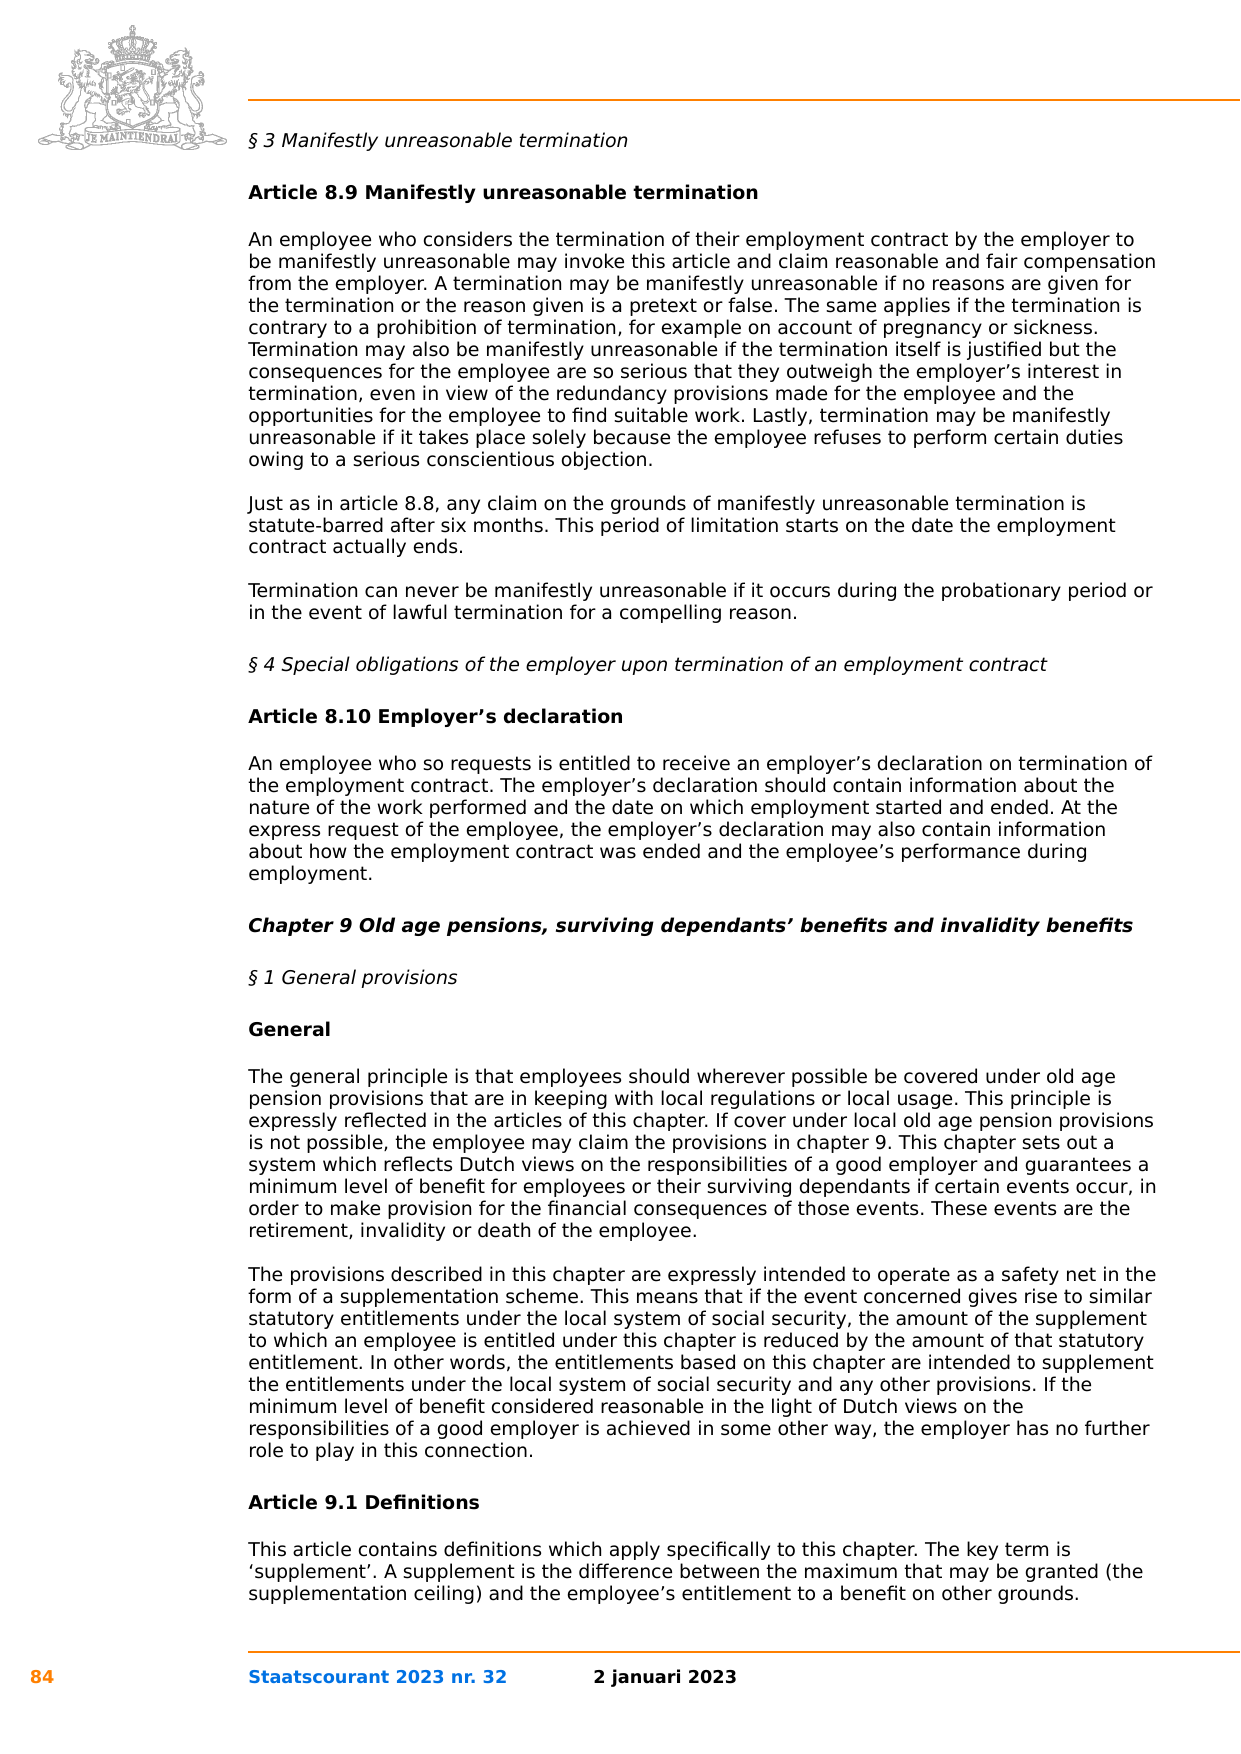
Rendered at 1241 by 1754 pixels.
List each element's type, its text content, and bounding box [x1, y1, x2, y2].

picture [38, 25, 227, 150]
subtitle Article 9.1 Definitions [248, 1492, 1163, 1513]
text An employee who so requests is entitled to receive an employer’s declaration on termination of the employment contract. The employer’s declaration should contain information about the nature of the work performed and the date on which employment started and ended. At the express request of the employee, the employer’s declaration may also contain information about how the employment contract was ended and the employee’s performance during employment. [248, 753, 1163, 885]
subtitle Chapter 9 Old age pensions, surviving dependants’ benefits and invalidity benefits [248, 915, 1163, 937]
subtitle General [248, 1019, 1163, 1041]
text The general principle is that employees should wherever possible be covered under old age pension provisions that are in keeping with local regulations or local usage. This principle is expressly reflected in the articles of this chapter. If cover under local old age pension provisions is not possible, the employee may claim the provisions in chapter 9. This chapter sets out a system which reflects Dutch views on the responsibilities of a good employer and guarantees a minimum level of benefit for employees or their surviving dependants if certain events occur, in order to make provision for the financial consequences of those events. These events are the retirement, invalidity or death of the employee. [248, 1066, 1163, 1242]
text An employee who considers the termination of their employment contract by the employer to be manifestly unreasonable may invoke this article and claim reasonable and fair compensation from the employer. A termination may be manifestly unreasonable if no reasons are given for the termination or the reason given is a pretext or false. The same applies if the termination is contrary to a prohibition of termination, for example on account of pregnancy or sickness. Termination may also be manifestly unreasonable if the termination itself is justified but the consequences for the employee are so serious that they outweigh the employer’s interest in termination, even in view of the redundancy provisions made for the employee and the opportunities for the employee to find suitable work. Lastly, termination may be manifestly unreasonable if it takes place solely because the employee refuses to perform certain duties owing to a serious conscientious objection. [248, 229, 1163, 471]
text Just as in article 8.8, any claim on the grounds of manifestly unreasonable termination is statute-barred after six months. This period of limitation starts on the date the employment contract actually ends. [248, 492, 1163, 558]
text This article contains definitions which apply specifically to this chapter. The key term is ‘supplement’. A supplement is the difference between the maximum that may be granted (the supplementation ceiling) and the employee’s entitlement to a benefit on other grounds. [248, 1538, 1163, 1604]
text Termination can never be manifestly unreasonable if it occurs during the probationary period or in the event of lawful termination for a compelling reason. [248, 580, 1163, 624]
subtitle § 1 General provisions [248, 967, 1163, 989]
text The provisions described in this chapter are expressly intended to operate as a safety net in the form of a supplementation scheme. This means that if the event concerned gives rise to similar statutory entitlements under the local system of social security, the amount of the supplement to which an employee is entitled under this chapter is reduced by the amount of that statutory entitlement. In other words, the entitlements based on this chapter are intended to supplement the entitlements under the local system of social security and any other provisions. If the minimum level of benefit considered reasonable in the light of Dutch views on the responsibilities of a good employer is achieved in some other way, the employer has no further role to play in this connection. [248, 1264, 1163, 1462]
subtitle § 4 Special obligations of the employer upon termination of an employment contract [248, 654, 1163, 676]
subtitle § 3 Manifestly unreasonable termination [248, 130, 1163, 152]
subtitle Article 8.10 Employer’s declaration [248, 706, 1163, 728]
subtitle Article 8.9 Manifestly unreasonable termination [248, 182, 1163, 204]
